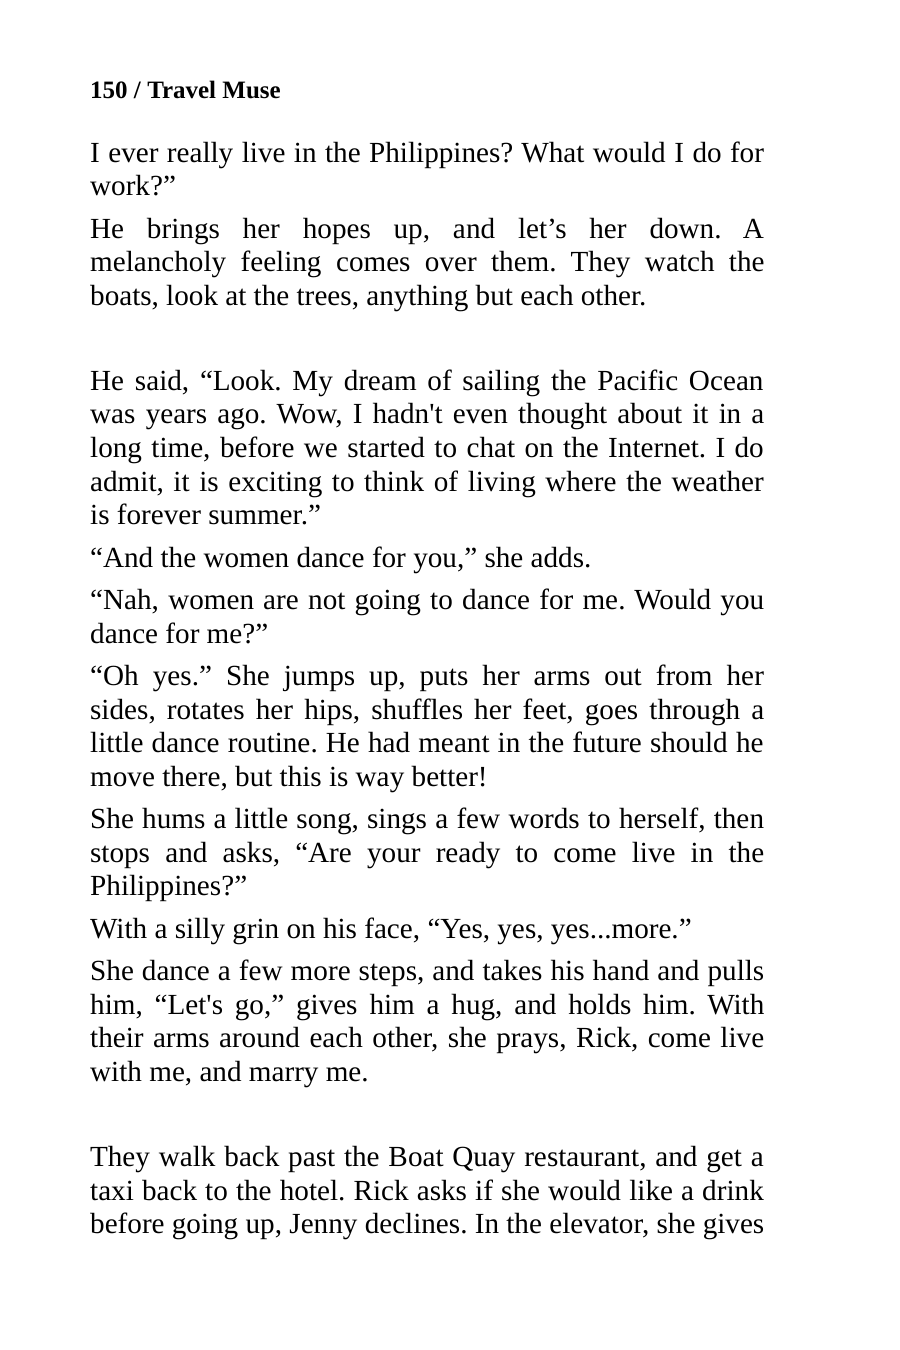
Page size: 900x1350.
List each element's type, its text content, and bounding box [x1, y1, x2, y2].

text He brings her hopes up, and let’s her down. A melancholy feeling comes over them. They watch the boats, look at the trees, anything but each other. [90, 211, 765, 312]
text “And the women dance for you,” she adds. [90, 540, 765, 573]
text With a silly grin on his face, “Yes, yes, yes...more.” [90, 911, 765, 944]
text They walk back past the Boat Quay restaurant, and get a taxi back to the hotel. Rick asks if she would like a drink before going up, Jenny declines. In the elevator, she gives [90, 1139, 765, 1240]
text I ever really live in the Philippines? What would I do for work?” [90, 135, 765, 202]
text He said, “Look. My dream of sailing the Pacific Ocean was years ago. Wow, I hadn't even thought about it in a long time, before we started to chat on the Internet. I do admit, it is exciting to think of living where the weather is forever summer.” [90, 363, 765, 531]
text She hums a little song, sings a few words to herself, then stops and asks, “Are your ready to come live in the Philippines?” [90, 801, 765, 902]
text “Oh yes.” She jumps up, puts her arms out from her sides, rotates her hips, shuffles her feet, goes through a little dance routine. He had meant in the future should he move there, but this is way better! [90, 658, 765, 792]
text “Nah, women are not going to dance for me. Would you dance for me?” [90, 582, 765, 649]
text She dance a few more steps, and takes his hand and pulls him, “Let's go,” gives him a hug, and holds him. With their arms around each other, she prays, Rick, come live with me, and marry me. [90, 953, 765, 1088]
